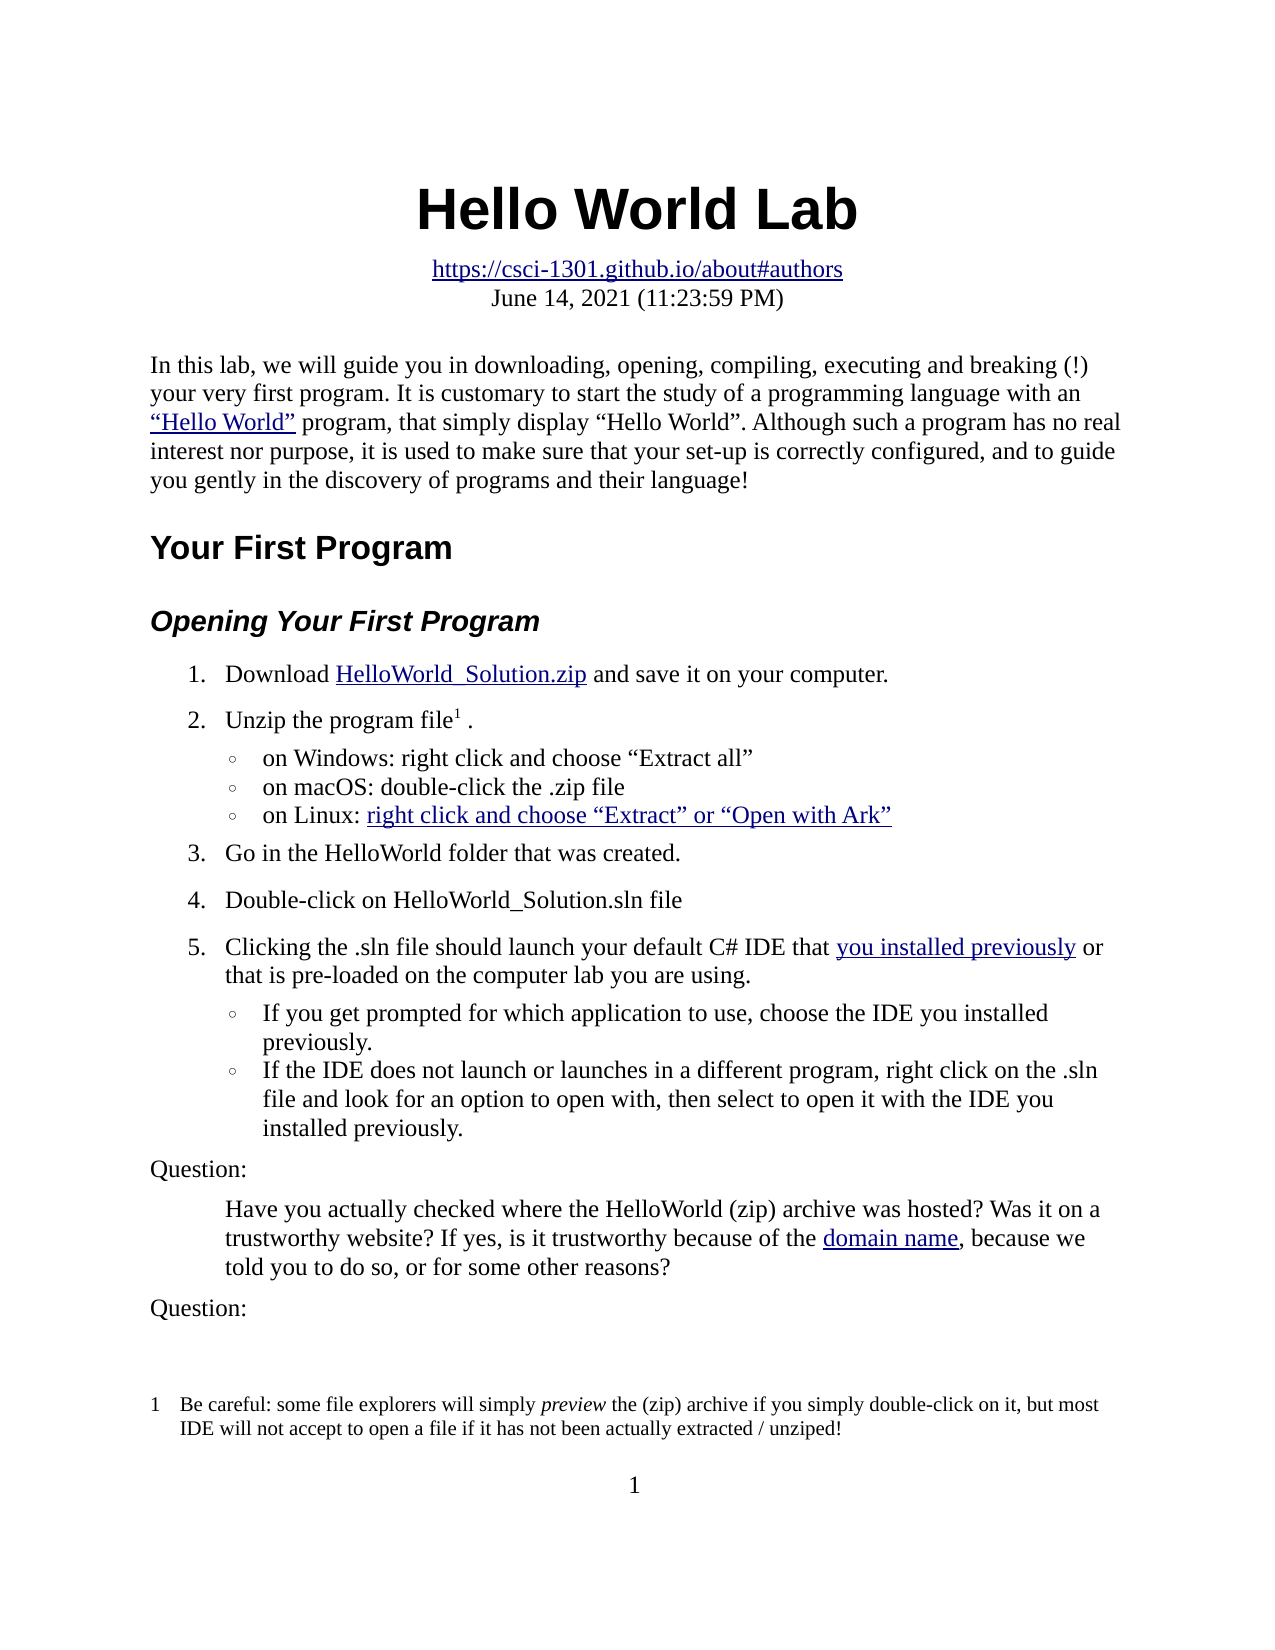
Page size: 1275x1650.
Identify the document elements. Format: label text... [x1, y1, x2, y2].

title Hello World Lab [150, 175, 1125, 242]
list on Windows: right click and choose “Extract all” [225, 743, 1125, 772]
text June 14, 2021 (11:23:59 PM) [150, 283, 1125, 312]
list on Linux: right click and choose “Extract” or “Open with Ark” [225, 801, 1125, 829]
text In this lab, we will guide you in downloading, opening, compiling, executing and breaking (!) your very first program. It is customary to start the study of a programming language with an “Hello World” program, that simply display “Hello World”. Although such a program has no real interest nor purpose, it is used to make sure that your set-up is correctly configured, and to guide you gently in the discovery of programs and their language! [150, 350, 1125, 493]
list Double-click on HelloWorld_Solution.sln file [187, 885, 1125, 914]
text https://csci-1301.github.io/about#authors [150, 254, 1125, 283]
list Unzip the program file . [187, 705, 1125, 734]
list If the IDE does not launch or launches in a different program, right click on the .sln file and look for an option to open with, then select to open it with the IDE you installed previously. [225, 1056, 1125, 1142]
list on macOS: double-click the .zip file [225, 772, 1125, 801]
text Question: [150, 1293, 1125, 1321]
list Download HelloWorld_Solution.zip and save it on your computer. [187, 659, 1125, 687]
list Go in the HelloWorld folder that was created. [187, 838, 1125, 867]
list Clicking the .sln file should launch your default C# IDE that you installed previously or that is pre-loaded on the computer lab you are using. [187, 932, 1125, 989]
subtitle Your First Program [150, 527, 1125, 566]
list Be careful: some file explorers will simply preview the (zip) archive if you simply double-click on it, but most IDE will not accept to open a file if it has not been actually extracted / unziped! [150, 1392, 1125, 1440]
list If you get prompted for which application to use, choose the IDE you installed previously. [225, 998, 1125, 1056]
text Have you actually checked where the HelloWorld (zip) archive was hosted? Was it on a trustworthy website? If yes, is it trustworthy because of the domain name, because we told you to do so, or for some other reasons? [225, 1194, 1125, 1281]
text Question: [150, 1154, 1125, 1182]
subtitle Opening Your First Program [150, 604, 1125, 637]
